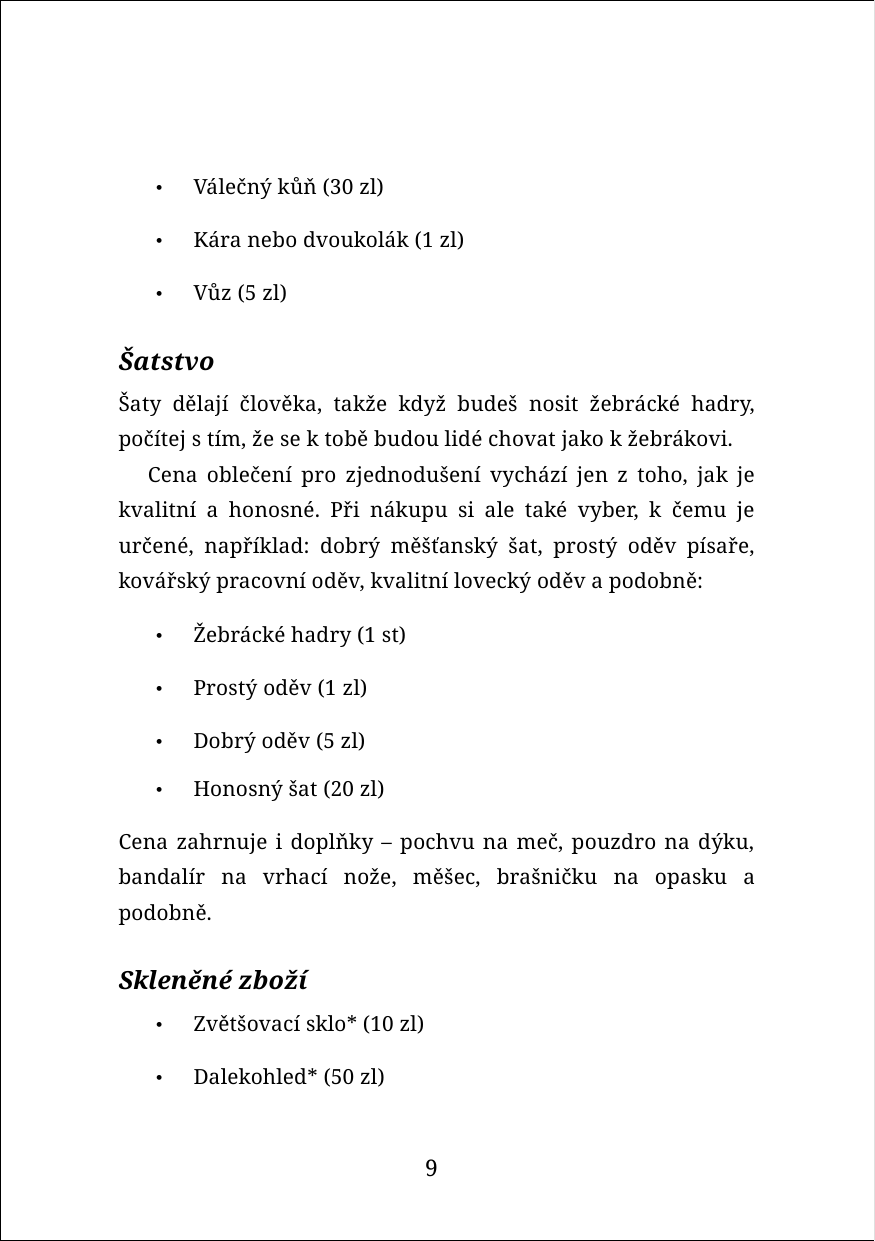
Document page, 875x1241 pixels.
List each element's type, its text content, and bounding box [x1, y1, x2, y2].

list Dobrý oděv (5 zl) [156, 726, 756, 755]
list Honosný šat (20 zl) [156, 774, 756, 802]
subtitle Šatstvo [118, 343, 756, 377]
list Prostý oděv (1 zl) [156, 673, 756, 702]
list Žebrácké hadry (1 st) [156, 620, 756, 648]
list Vůz (5 zl) [156, 278, 756, 307]
list Zvětšovací sklo* (10 zl) [156, 1009, 756, 1037]
text Cena zahrnuje i doplňky – pochvu na meč, pouzdro na dýku, bandalír na vrhací nože, měšec, brašničku na opasku a podobně. [118, 827, 756, 926]
list Kára nebo dvoukolák (1 zl) [156, 225, 756, 253]
list Válečný kůň (30 zl) [156, 172, 756, 200]
text Šaty dělají člověka, takže když budeš nosit žebrácké hadry, počítej s tím, že se k tobě budou lidé chovat jako k žebrákovi. Cena oblečení pro zjednodušení vychází jen z toho, jak je kvalitní a honosné. Při nákupu si ale také vyber, k čemu je určené, například: dobrý měšťanský šat, prostý oděv písaře, kovářský pracovní oděv, kvalitní lovecký oděv a podobně: [118, 389, 756, 595]
subtitle Skleněné zboží [118, 963, 756, 997]
list Dalekohled* (50 zl) [156, 1062, 756, 1090]
